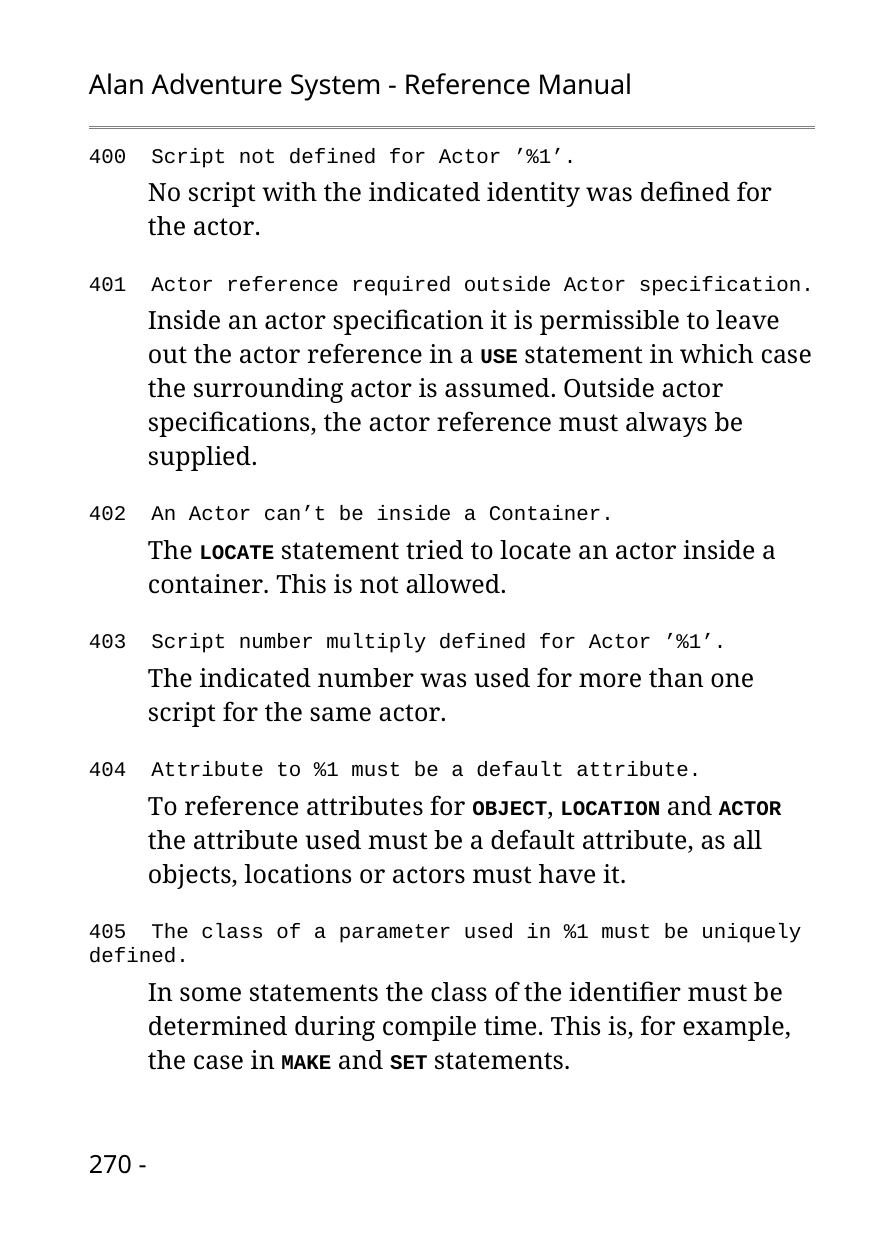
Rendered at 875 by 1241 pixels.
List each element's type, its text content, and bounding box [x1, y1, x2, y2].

text The indicated number was used for more than one script for the same actor. [148, 661, 815, 729]
text 403 Script number multiply defined for Actor ’%1’. [88, 631, 815, 655]
text Inside an actor specification it is permissible to leave out the actor ref­erence in a USE statement in which case the surrounding actor is as­sumed. Outside actor specifications, the actor reference must always be supplied. [148, 303, 815, 473]
text 400 Script not defined for Actor ’%1’. [88, 146, 815, 169]
text No script with the indicated identity was defined for the actor. [148, 175, 815, 243]
text To reference attributes for OBJECT, LOCATION and ACTOR the at­tribute used must be a default attribute, as all objects, locations or ac­tors must have it. [148, 789, 815, 891]
text In some statements the class of the identifier must be determined dur­ing compile time. This is, for example, the case in MAKE and SET statements. [148, 975, 815, 1077]
text 402 An Actor can’t be inside a Container. [88, 503, 815, 527]
text 405 The class of a parameter used in %1 must be uniquely defined. [88, 921, 815, 969]
text 401 Actor reference required outside Actor specification. [88, 273, 815, 297]
text The LOCATE statement tried to locate an actor inside a container. This is not allowed. [148, 533, 815, 601]
text 404 Attribute to %1 must be a default attribute. [88, 759, 815, 783]
